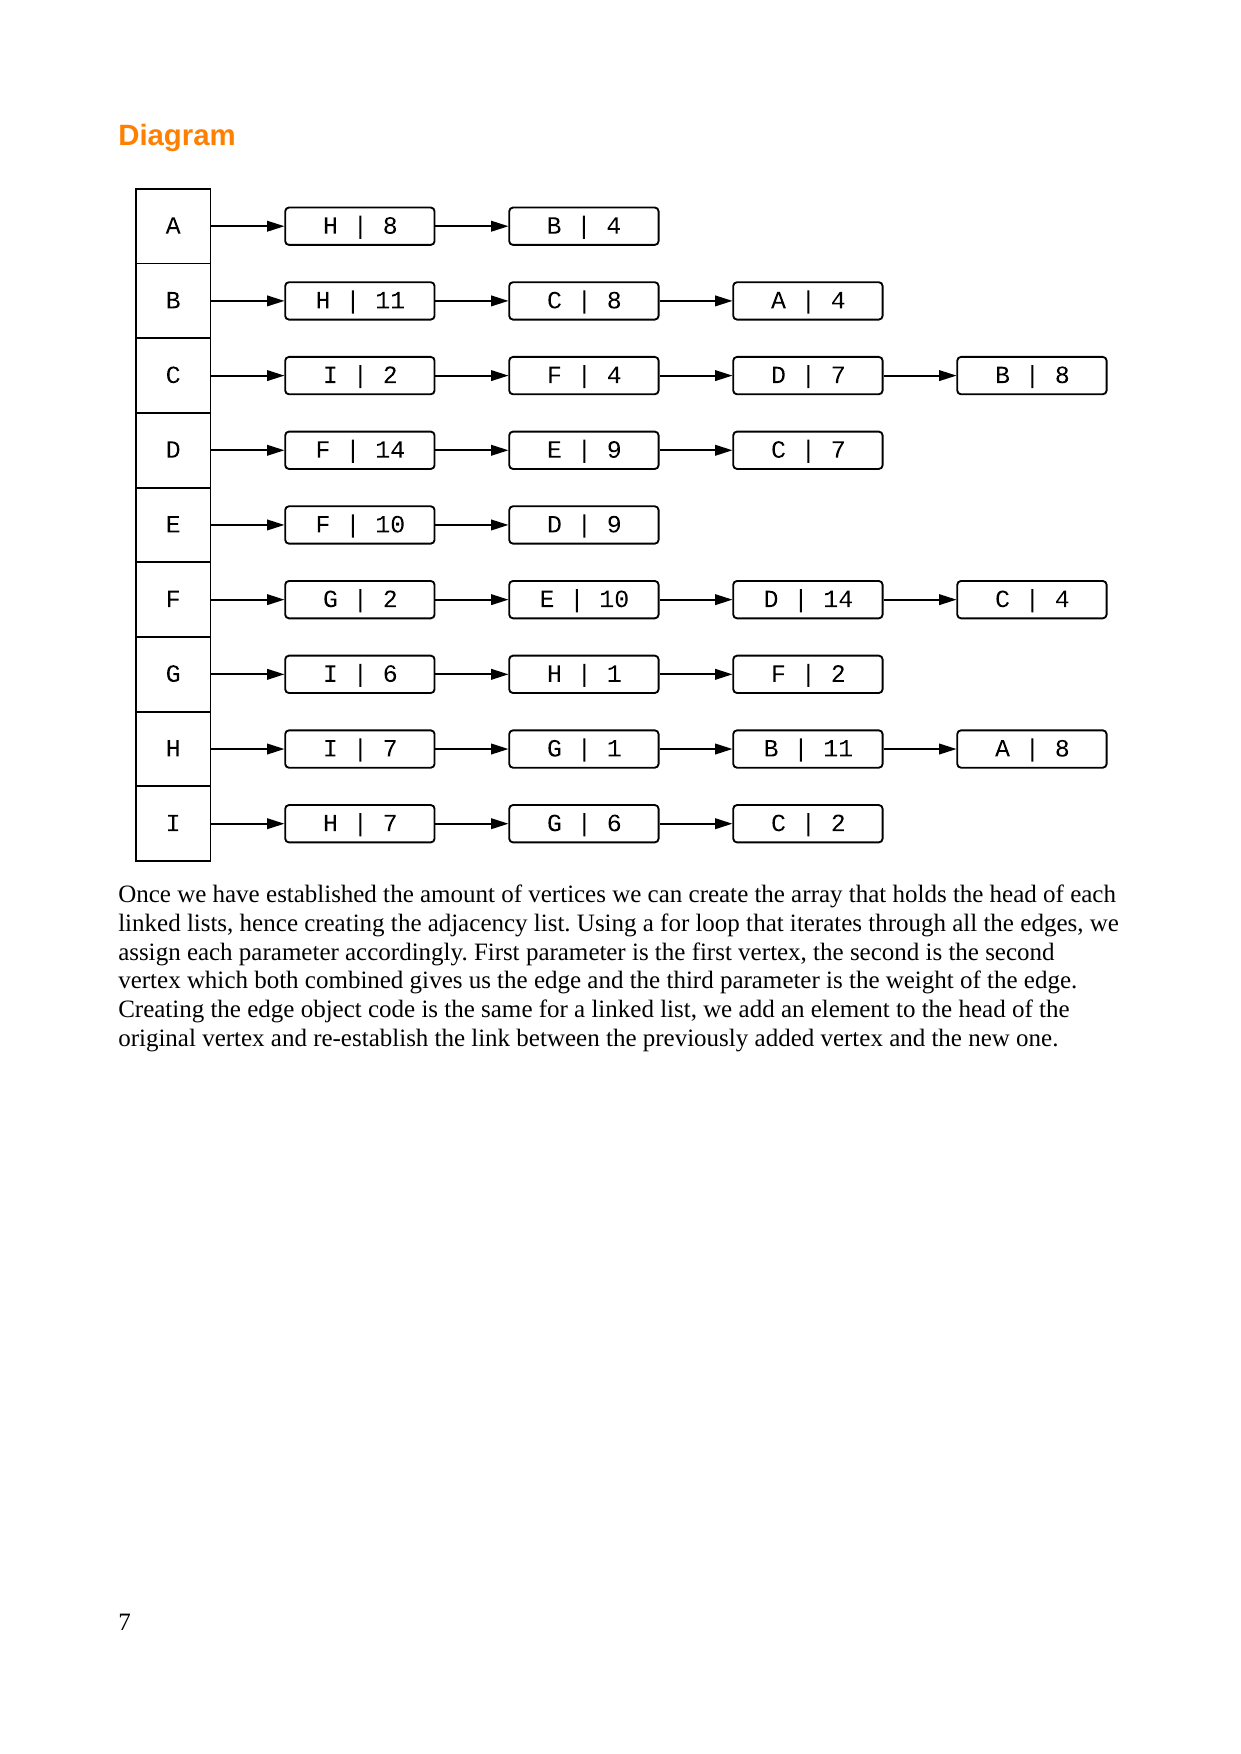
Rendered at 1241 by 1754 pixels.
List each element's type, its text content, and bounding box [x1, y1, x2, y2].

text Once we have established the amount of vertices we can create the array that holds the head of each linked lists, hence creating the adjacency list. Using a for loop that iterates through all the edges, we assign each parameter accordingly. First parameter is the first vertex, the second is the second vertex which both combined gives us the edge and the third parameter is the weight of the edge. Creating the edge object code is the same for a linked list, we add an element to the head of the original vertex and re-establish the link between the previously added vertex and the new one. [118, 880, 1122, 1052]
subtitle Diagram [118, 118, 1122, 152]
